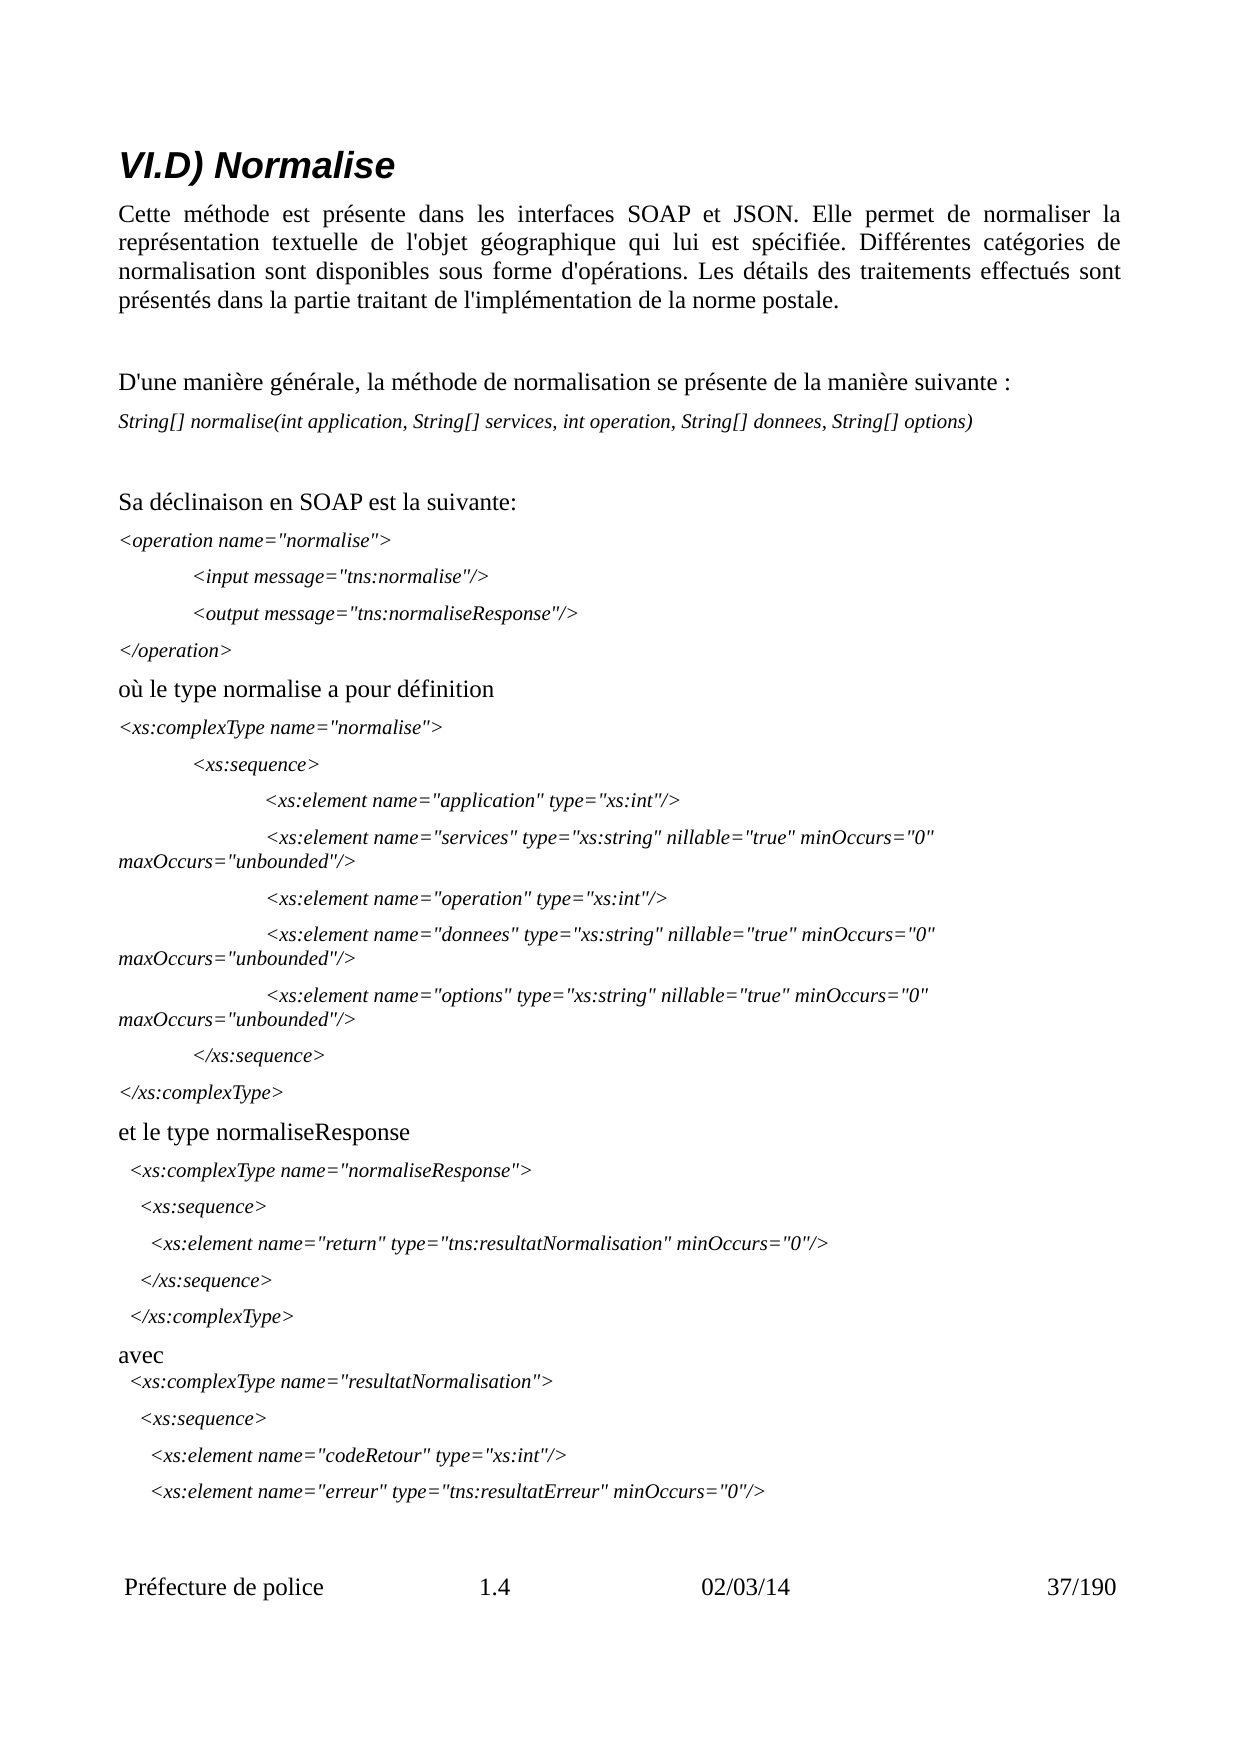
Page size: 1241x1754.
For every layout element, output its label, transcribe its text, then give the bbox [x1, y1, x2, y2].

subtitle Normalise [118, 143, 1122, 186]
text Cette méthode est présente dans les interfaces SOAP et JSON. Elle permet de normaliser la représentation textuelle de l'objet géographique qui lui est spécifiée. Différentes catégories de normalisation sont disponibles sous forme d'opérations. Les détails des traitements effectués sont présentés dans la partie traitant de l'implémentation de la norme postale. [118, 199, 1122, 314]
text et le type normaliseResponse [118, 1117, 1122, 1145]
text </xs:sequence> [118, 1043, 1122, 1067]
text <xs:complexType name="resultatNormalisation"> [118, 1369, 1122, 1393]
text </xs:complexType> [118, 1304, 1122, 1328]
text où le type normalise a pour définition [118, 674, 1122, 703]
text <xs:element name="donnees" type="xs:string" nillable="true" minOccurs="0" maxOccurs="unbounded"/> [118, 922, 1122, 970]
text <operation name="normalise"> [118, 528, 1122, 552]
text <xs:element name="operation" type="xs:int"/> [118, 886, 1122, 910]
text <xs:sequence> [118, 1406, 1122, 1430]
text Sa déclinaison en SOAP est la suivante: [118, 487, 1122, 515]
text <xs:complexType name="normalise"> [118, 715, 1122, 739]
text </xs:sequence> [118, 1267, 1122, 1292]
text <xs:element name="erreur" type="tns:resultatErreur" minOccurs="0"/> [118, 1479, 1122, 1503]
text <xs:element name="application" type="xs:int"/> [118, 788, 1122, 812]
text </xs:complexType> [118, 1080, 1122, 1104]
text <xs:element name="codeRetour" type="xs:int"/> [118, 1442, 1122, 1467]
text <xs:sequence> [118, 1194, 1122, 1218]
text <xs:element name="options" type="xs:string" nillable="true" minOccurs="0" maxOccurs="unbounded"/> [118, 983, 1122, 1031]
text String[] normalise(int application, String[] services, int operation, String[] donnees, String[] options) [118, 409, 1122, 433]
text </operation> [118, 637, 1122, 662]
text <output message="tns:normaliseResponse"/> [118, 601, 1122, 625]
text <xs:complexType name="normaliseResponse"> [118, 1158, 1122, 1182]
text D'une manière générale, la méthode de normalisation se présente de la manière suivante : [118, 367, 1122, 396]
text avec [118, 1341, 1122, 1369]
text <xs:element name="return" type="tns:resultatNormalisation" minOccurs="0"/> [118, 1231, 1122, 1255]
text <xs:sequence> [118, 752, 1122, 776]
text <xs:element name="services" type="xs:string" nillable="true" minOccurs="0" maxOccurs="unbounded"/> [118, 825, 1122, 873]
text <input message="tns:normalise"/> [118, 564, 1122, 588]
